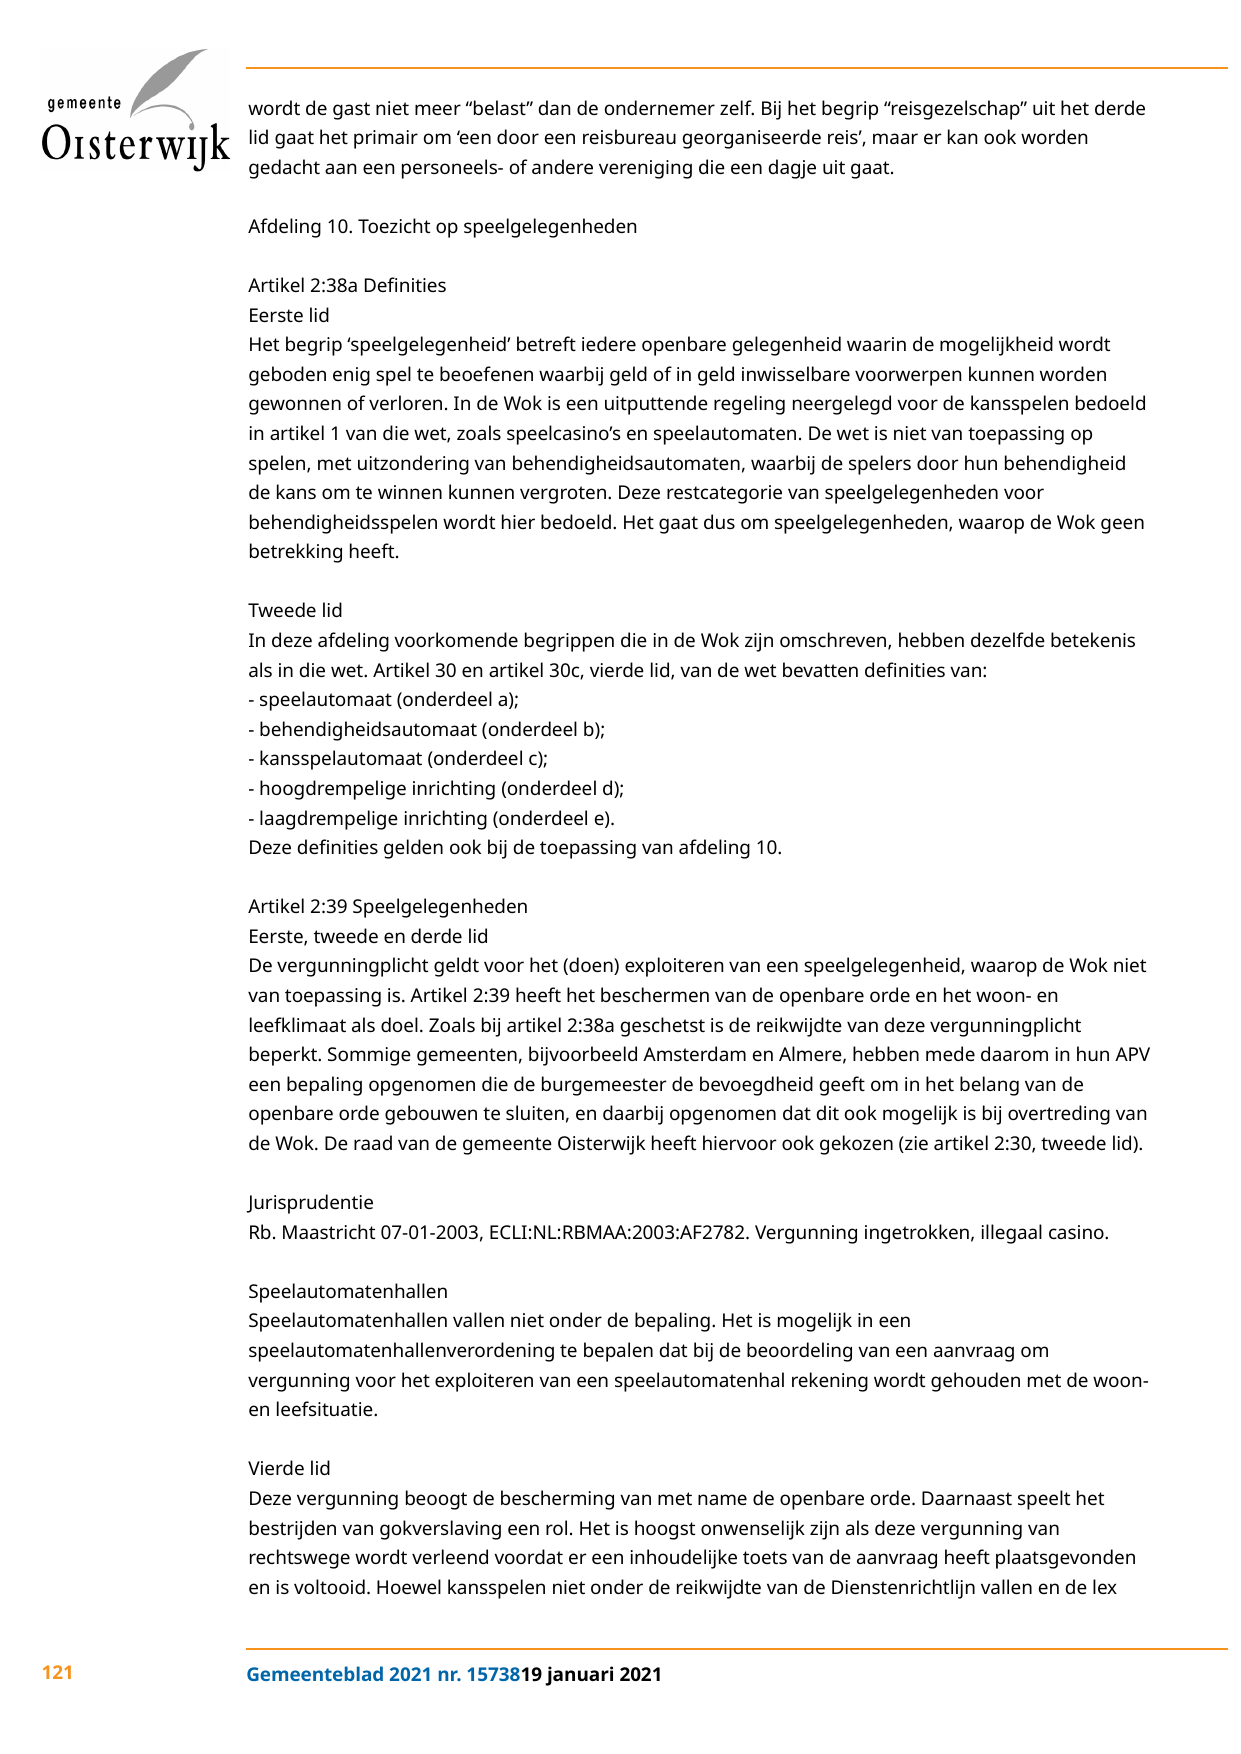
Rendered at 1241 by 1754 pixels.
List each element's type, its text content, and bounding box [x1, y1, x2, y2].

text Eerste lid [248, 302, 1152, 328]
text In deze afdeling voorkomende begrippen die in de Wok zijn omschreven, hebben dezelfde betekenis als in die wet. Artikel 30 en artikel 30c, vierde lid, van de wet bevatten definities van: [248, 627, 1152, 683]
text - hoogdrempelige inrichting (onderdeel d); [248, 775, 1152, 801]
text - speelautomaat (onderdeel a); [248, 686, 1152, 712]
text Jurisprudentie [248, 1189, 1152, 1215]
text Deze vergunning beoogt de bescherming van met name de openbare orde. Daarnaast speelt het bestrijden van gokverslaving een rol. Het is hoogst onwenselijk zijn als deze vergunning van rechtswege wordt verleend voordat er een inhoudelijke toets van de aanvraag heeft plaatsgevonden en is voltooid. Hoewel kansspelen niet onder de reikwijdte van de Dienstenrichtlijn vallen en de lex [248, 1485, 1152, 1600]
text - laagdrempelige inrichting (onderdeel e). [248, 805, 1152, 831]
text Artikel 2:38a Definities [248, 272, 1152, 298]
text - behendigheidsautomaat (onderdeel b); [248, 716, 1152, 742]
text Speelautomatenhallen vallen niet onder de bepaling. Het is mogelijk in een speelautomatenhallenverordening te bepalen dat bij de beoordeling van een aanvraag om vergunning voor het exploiteren van een speelautomatenhal rekening wordt gehouden met de woon- en leefsituatie. [248, 1308, 1152, 1422]
text Rb. Maastricht 07-01-2003, ECLI:NL:RBMAA:2003:AF2782. Vergunning ingetrokken, illegaal casino. [248, 1219, 1152, 1245]
text Artikel 2:39 Speelgelegenheden [248, 893, 1152, 919]
text Afdeling 10. Toezicht op speelgelegenheden [248, 213, 1152, 239]
picture [41, 47, 231, 172]
text Tweede lid [248, 598, 1152, 623]
text Eerste, tweede en derde lid [248, 923, 1152, 949]
text Speelautomatenhallen [248, 1278, 1152, 1304]
text Vierde lid [248, 1456, 1152, 1481]
text Deze definities gelden ook bij de toepassing van afdeling 10. [248, 834, 1152, 860]
text De vergunningplicht geldt voor het (doen) exploiteren van een speelgelegenheid, waarop de Wok niet van toepassing is. Artikel 2:39 heeft het beschermen van de openbare orde en het woon- en leefklimaat als doel. Zoals bij artikel 2:38a geschetst is de reikwijdte van deze vergunningplicht beperkt. Sommige gemeenten, bijvoorbeeld Amsterdam en Almere, hebben mede daarom in hun APV een bepaling opgenomen die de burgemeester de bevoegdheid geeft om in het belang van de openbare orde gebouwen te sluiten, en daarbij opgenomen dat dit ook mogelijk is bij overtreding van de Wok. De raad van de gemeente Oisterwijk heeft hiervoor ook gekozen (zie artikel 2:30, tweede lid). [248, 953, 1152, 1156]
text - kansspelautomaat (onderdeel c); [248, 746, 1152, 771]
text wordt de gast niet meer “belast” dan de ondernemer zelf. Bij het begrip “reisgezelschap” uit het derde lid gaat het primair om ‘een door een reisbureau georganiseerde reis’, maar er kan ook worden gedacht aan een personeels- of andere vereniging die een dagje uit gaat. [248, 95, 1152, 180]
text Het begrip ‘speelgelegenheid’ betreft iedere openbare gelegenheid waarin de mogelijkheid wordt geboden enig spel te beoefenen waarbij geld of in geld inwisselbare voorwerpen kunnen worden gewonnen of verloren. In de Wok is een uitputtende regeling neergelegd voor de kansspelen bedoeld in artikel 1 van die wet, zoals speelcasino’s en speelautomaten. De wet is niet van toepassing op spelen, met uitzondering van behendigheidsautomaten, waarbij de spelers door hun behendigheid de kans om te winnen kunnen vergroten. Deze restcategorie van speelgelegenheden voor behendigheidsspelen wordt hier bedoeld. Het gaat dus om speelgelegenheden, waarop de Wok geen betrekking heeft. [248, 331, 1152, 564]
